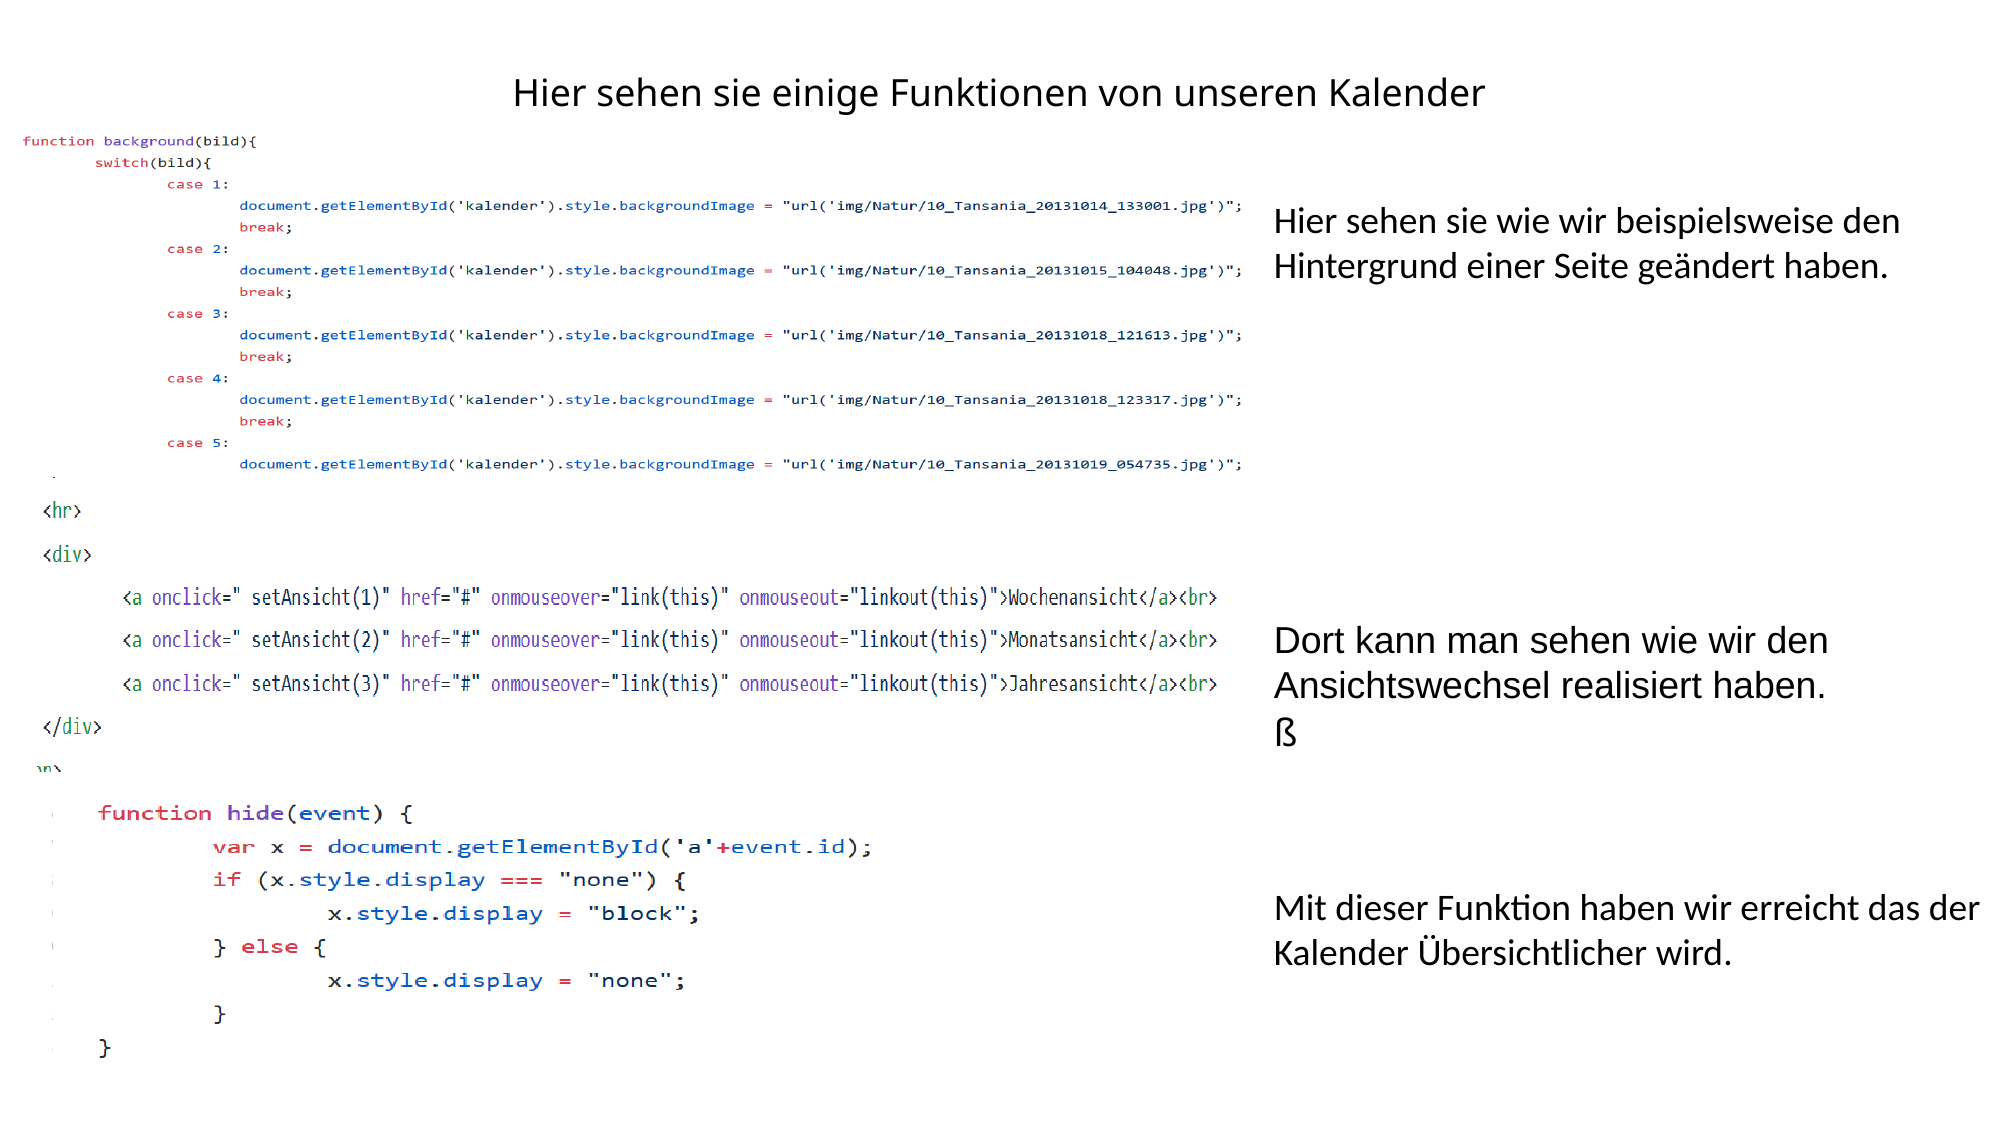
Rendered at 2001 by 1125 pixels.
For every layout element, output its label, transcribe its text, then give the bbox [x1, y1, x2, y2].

text_box Dort kann man sehen wie wir den Ansichtswechsel realisiert haben. [1259, 608, 2000, 761]
picture [52, 796, 888, 1062]
text_box Mit dieser Funktion haben wir erreicht das der Kalender Übersichtlicher wird. [1259, 875, 2000, 982]
title Hier sehen sie einige Funktionen von unseren Kalender [137, 1, 1863, 188]
picture [15, 135, 1243, 772]
text_box Hier sehen sie wie wir beispielsweise den Hintergrund einer Seite geändert haben. [1259, 188, 2000, 295]
